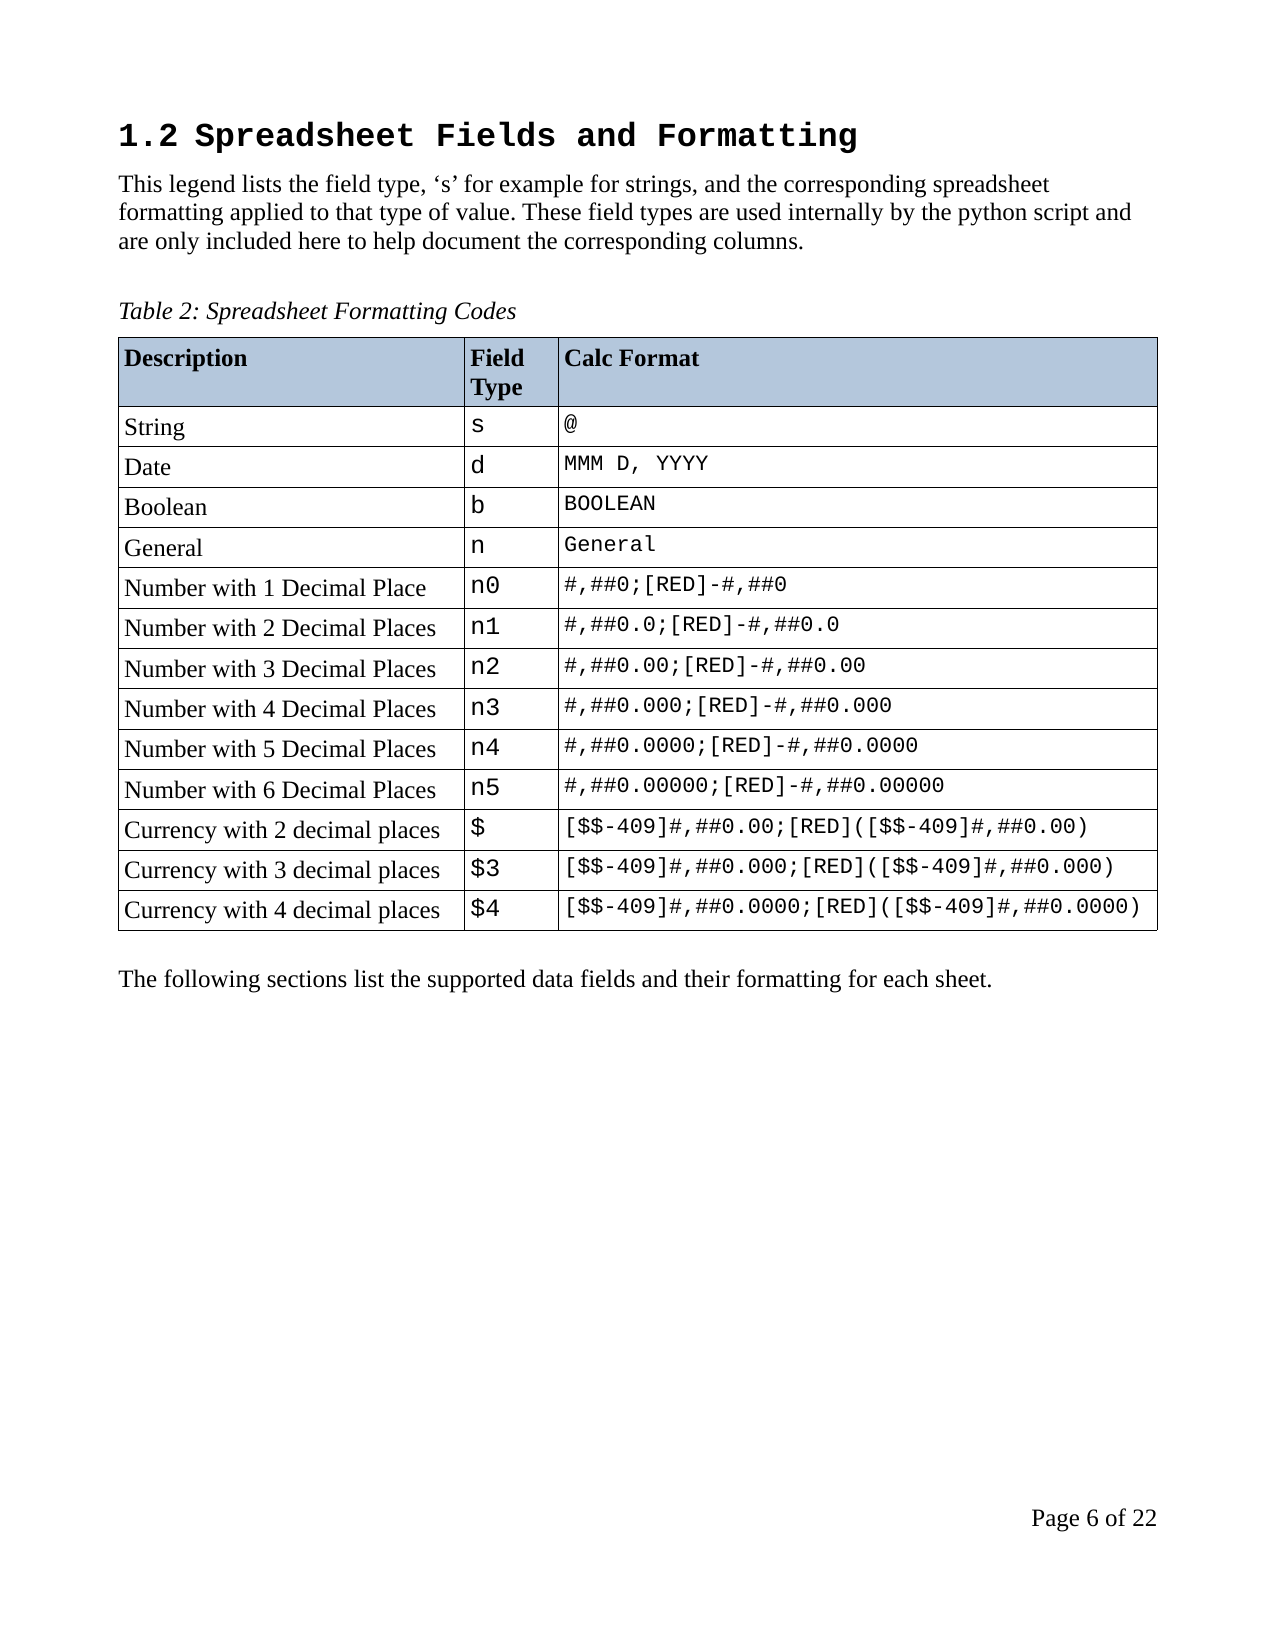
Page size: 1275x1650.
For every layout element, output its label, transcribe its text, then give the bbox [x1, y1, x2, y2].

table_cell n5 [465, 770, 558, 809]
table_cell Number with 3 Decimal Places [119, 649, 464, 688]
table_cell n1 [465, 609, 558, 648]
table_cell n4 [465, 730, 558, 769]
text The following sections list the supported data fields and their formatting for each sheet. [118, 964, 1157, 993]
subtitle 1.2 Spreadsheet Fields and Formatting [118, 118, 1157, 156]
table_cell [$$-409]#,##0.000;[RED]([$$-409]#,##0.000) [559, 851, 1157, 890]
table_cell #,##0;[RED]-#,##0 [559, 568, 1157, 608]
table_cell String [119, 407, 464, 446]
table_cell @ [559, 407, 1157, 446]
table_cell Boolean [119, 488, 464, 527]
table_cell Number with 5 Decimal Places [119, 730, 464, 769]
table_cell d [465, 447, 558, 487]
table_header Calc Format [559, 338, 1157, 406]
table_cell #,##0.00;[RED]-#,##0.00 [559, 649, 1157, 688]
table_cell #,##0.0;[RED]-#,##0.0 [559, 609, 1157, 648]
table_cell s [465, 407, 558, 446]
table_cell Currency with 3 decimal places [119, 851, 464, 890]
table_cell n3 [465, 689, 558, 728]
table_cell n [465, 528, 558, 567]
table_cell Number with 4 Decimal Places [119, 689, 464, 728]
table_cell MMM D, YYYY [559, 447, 1157, 487]
table_cell Number with 6 Decimal Places [119, 770, 464, 809]
table_cell $ [465, 810, 558, 849]
table_cell [$$-409]#,##0.0000;[RED]([$$-409]#,##0.0000) [559, 891, 1157, 930]
table_cell n2 [465, 649, 558, 688]
table_cell Date [119, 447, 464, 487]
table_cell $4 [465, 891, 558, 930]
table_cell Currency with 2 decimal places [119, 810, 464, 849]
text This legend lists the field type, ‘s’ for example for strings, and the corresponding spreadsheet formatting applied to that type of value. These field types are used internally by the python script and are only included here to help document the corresponding columns. [118, 169, 1157, 255]
table_cell #,##0.000;[RED]-#,##0.000 [559, 689, 1157, 728]
table_header Field Type [465, 338, 558, 406]
table_cell Number with 1 Decimal Place [119, 568, 464, 608]
table_cell $3 [465, 851, 558, 890]
table_header Description [119, 338, 464, 406]
table_cell Currency with 4 decimal places [119, 891, 464, 930]
table_cell General [559, 528, 1157, 567]
table_cell General [119, 528, 464, 567]
table_cell [$$-409]#,##0.00;[RED]([$$-409]#,##0.00) [559, 810, 1157, 849]
table_cell n0 [465, 568, 558, 608]
table_cell BOOLEAN [559, 488, 1157, 527]
table_cell Number with 2 Decimal Places [119, 609, 464, 648]
table_cell #,##0.0000;[RED]-#,##0.0000 [559, 730, 1157, 769]
table_cell b [465, 488, 558, 527]
text Table 2: Spreadsheet Formatting Codes [118, 296, 1157, 324]
table_cell #,##0.00000;[RED]-#,##0.00000 [559, 770, 1157, 809]
